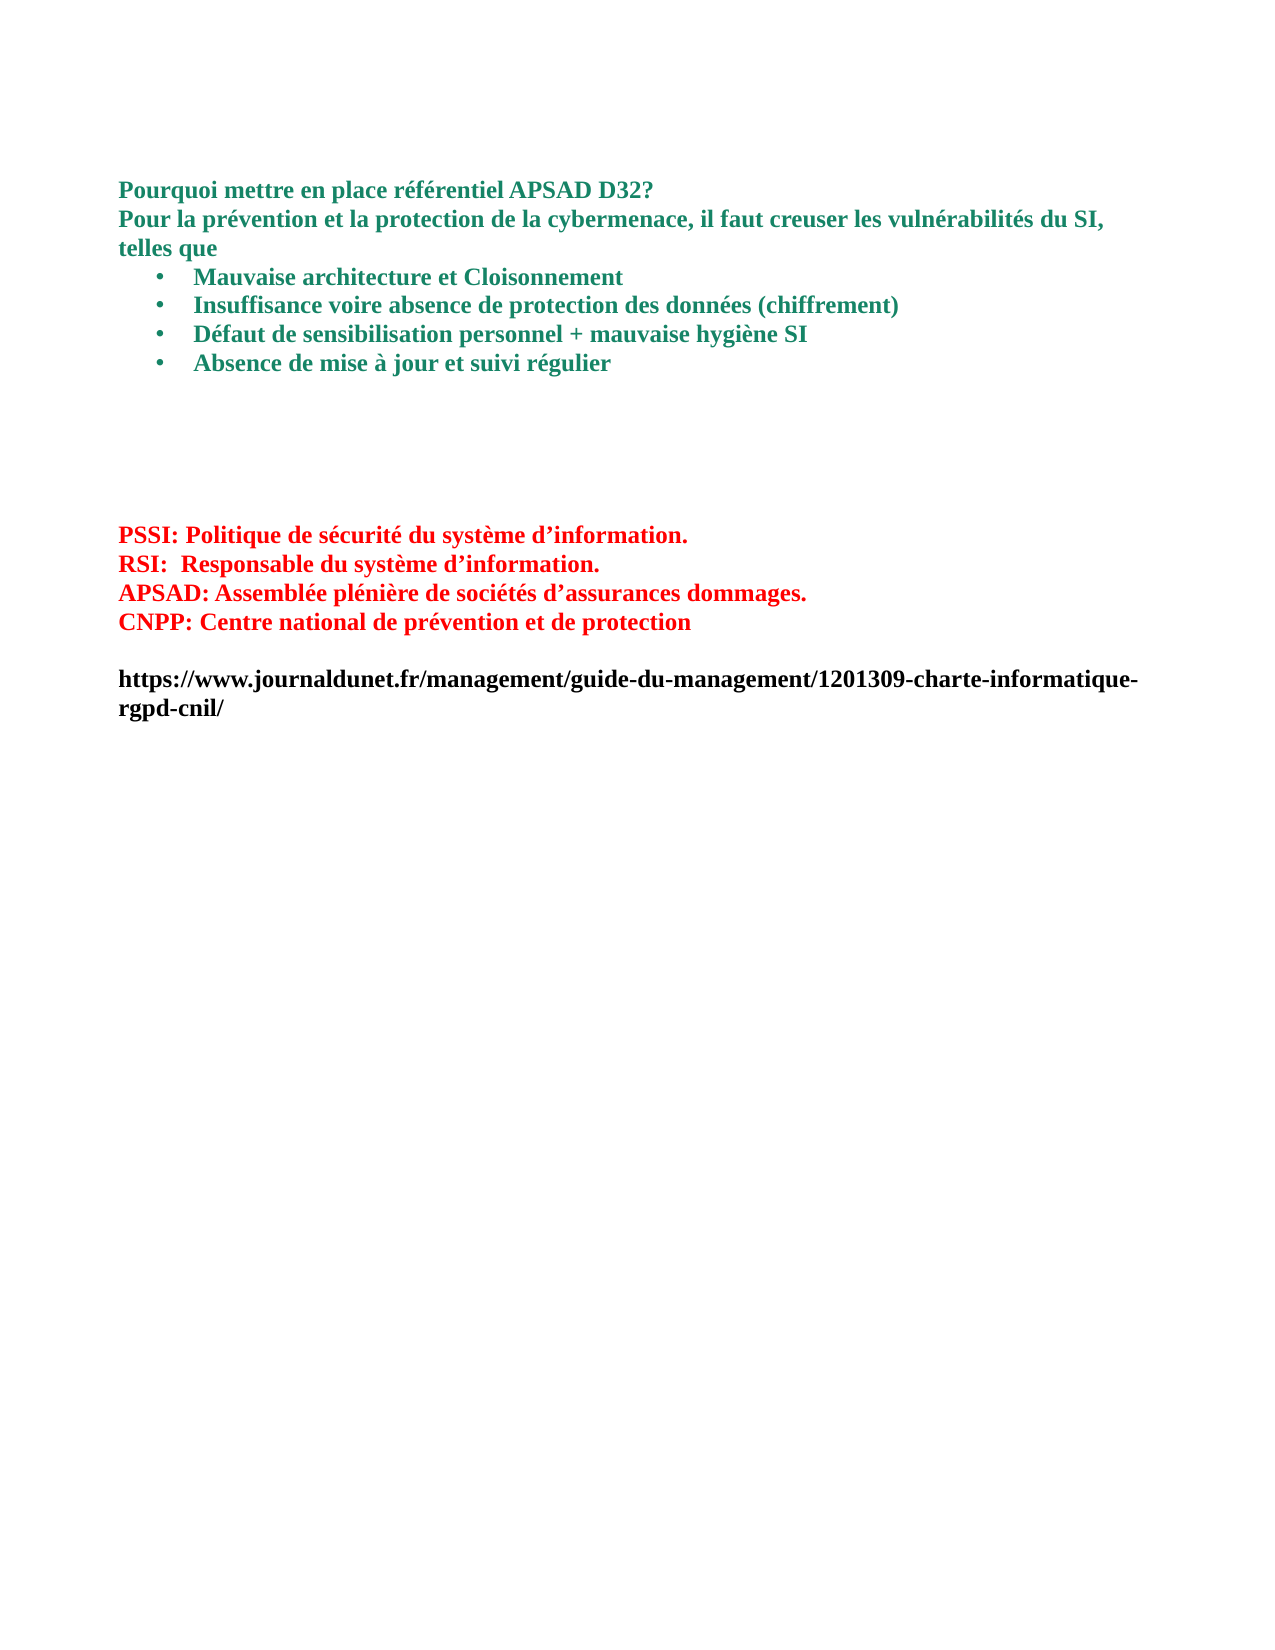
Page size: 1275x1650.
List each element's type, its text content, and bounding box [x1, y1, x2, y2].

list Absence de mise à jour et suivi régulier [156, 348, 1157, 377]
list Défaut de sensibilisation personnel + mauvaise hygiène SI [156, 319, 1157, 348]
text Pour la prévention et la protection de la cybermenace, il faut creuser les vulnérabilités du SI, telles que [118, 204, 1157, 262]
text APSAD: Assemblée plénière de sociétés d’assurances dommages. [118, 578, 1157, 607]
list Insuffisance voire absence de protection des données (chiffrement) [156, 291, 1157, 319]
text https://www.journaldunet.fr/management/guide-du-management/1201309-charte-informatique-rgpd-cnil/ [118, 664, 1157, 722]
text PSSI: Politique de sécurité du système d’information. [118, 521, 1157, 549]
list Mauvaise architecture et Cloisonnement [156, 262, 1157, 291]
text Pourquoi mettre en place référentiel APSAD D32? [118, 176, 1157, 204]
text RSI: Responsable du système d’information. [118, 549, 1157, 578]
text CNPP: Centre national de prévention et de protection [118, 607, 1157, 636]
